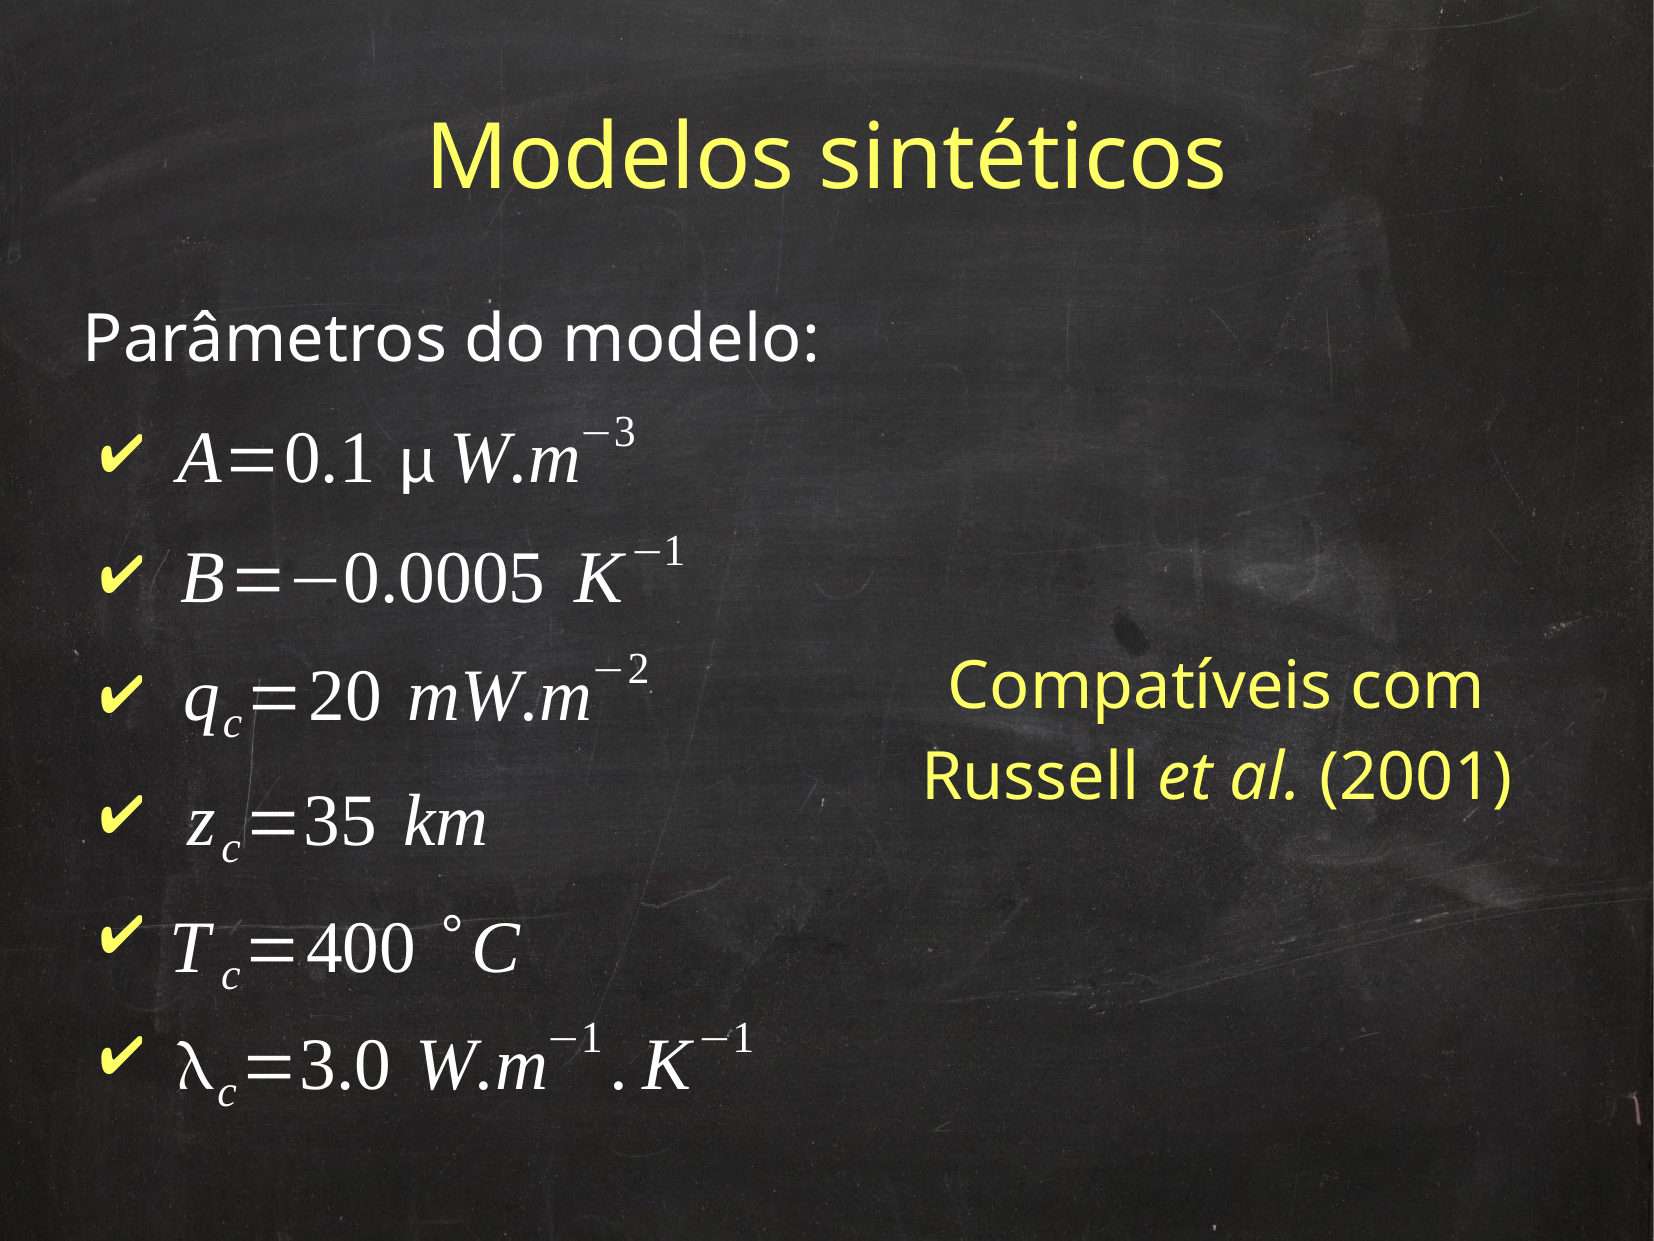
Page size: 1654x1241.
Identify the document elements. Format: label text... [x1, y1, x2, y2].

list Compatíveis com Russell et al. (2001) [862, 637, 1571, 863]
picture [0, 0, 1654, 1241]
chart [163, 406, 643, 500]
chart [168, 1012, 761, 1116]
chart [169, 525, 692, 618]
title Modelos sintéticos [82, 49, 1571, 257]
chart [163, 905, 526, 999]
list Parâmetros do modelo: [82, 290, 1571, 1163]
chart [175, 643, 655, 747]
chart [175, 779, 495, 873]
